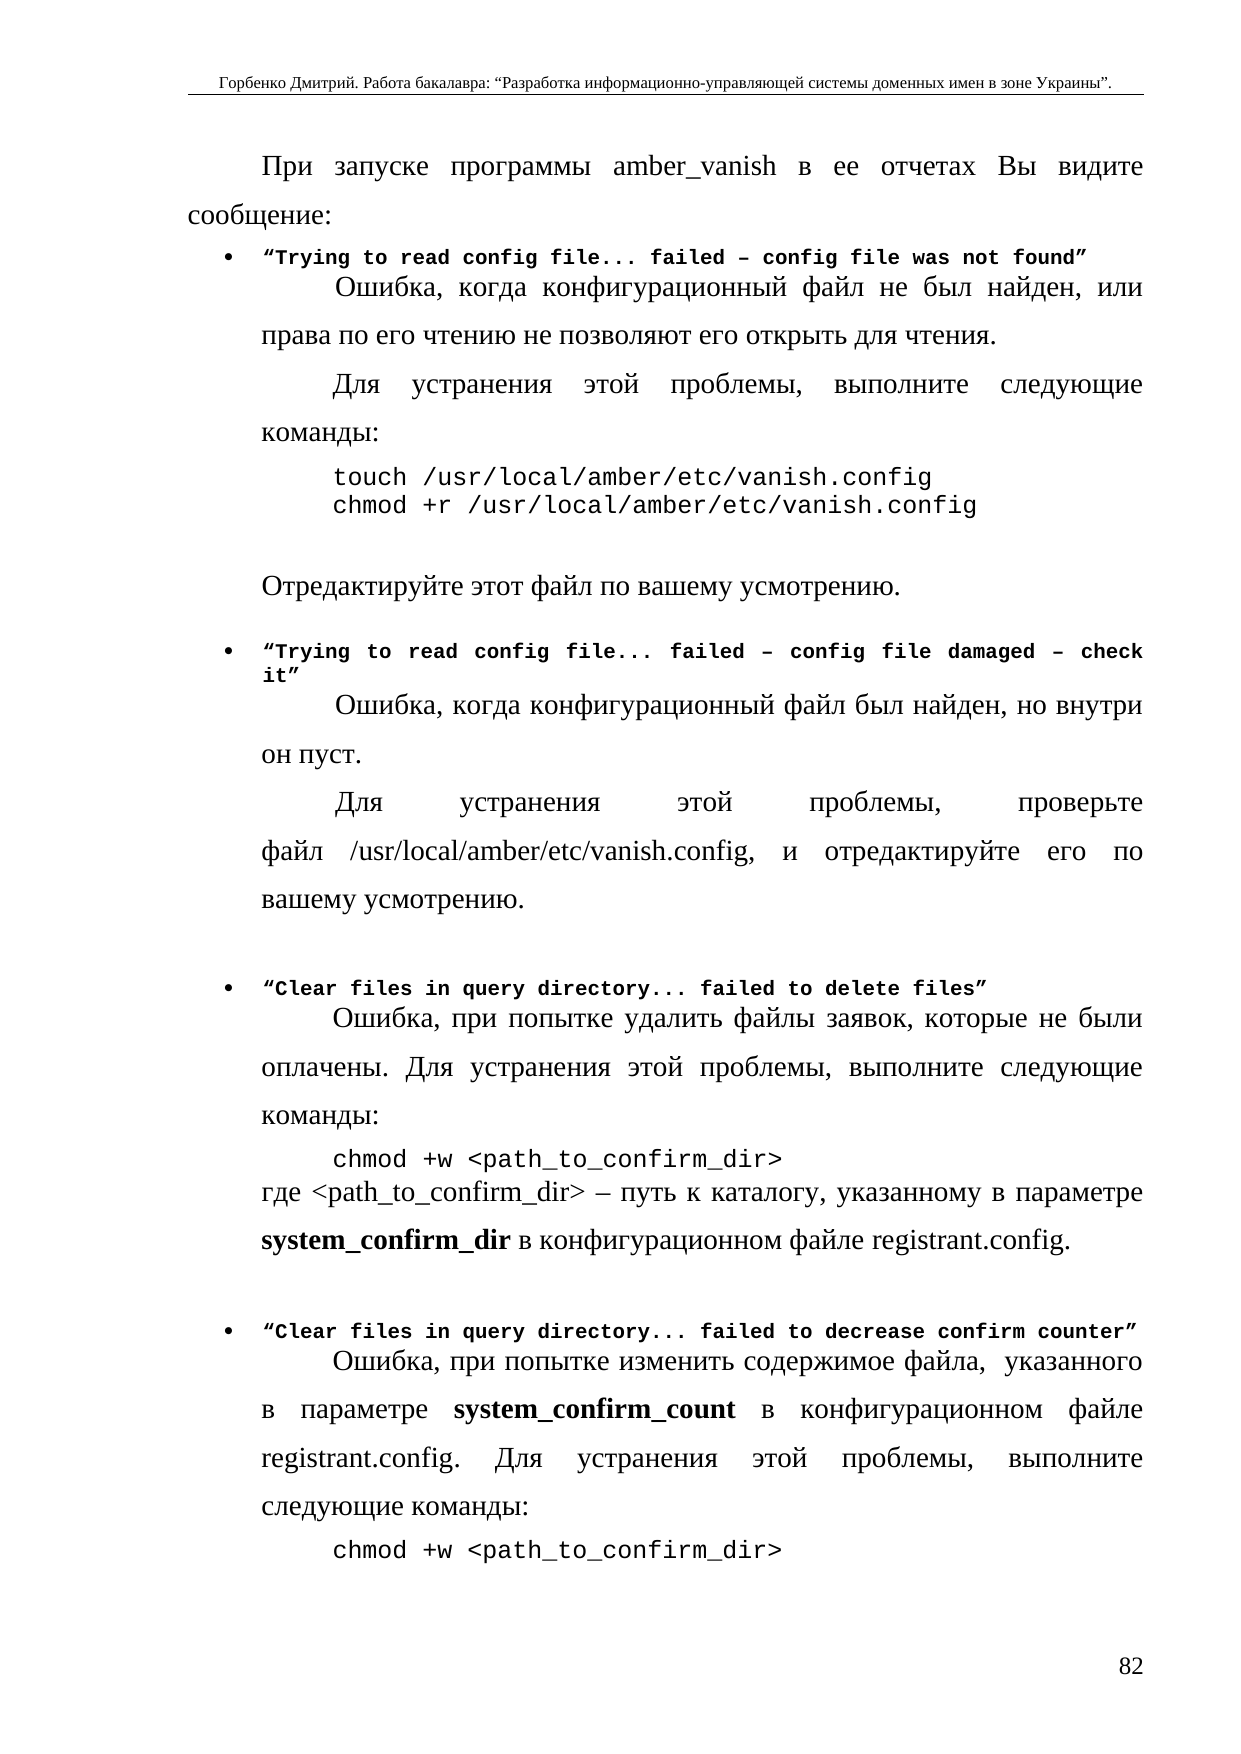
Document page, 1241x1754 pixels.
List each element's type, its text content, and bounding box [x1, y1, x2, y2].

list “Clear files in query directory... failed to delete files” [225, 978, 1144, 1002]
text Ошибка, когда конфигурационный файл был найден, но внутри он пуст. [261, 688, 1144, 769]
text Для устранения этой проблемы, выполните следующие команды: [261, 367, 1144, 448]
text Ошибка, когда конфигурационный файл не был найден, или права по его чтению не позволяют его открыть для чтения. [261, 270, 1144, 351]
text где <path_to_confirm_dir> – путь к каталогу, указанному в параметре system_confirm_dir в конфигурационном файле registrant.config. [261, 1175, 1144, 1256]
text Отредактируйте этот файл по вашему усмотрению. [187, 569, 1144, 601]
list “Trying to read config file... failed – config file was not found” [225, 247, 1144, 270]
text Ошибка, при попытке удалить файлы заявок, которые не были оплачены. Для устранения этой проблемы, выполните следующие команды: [261, 1002, 1144, 1131]
text При запуске программы amber_vanish в ее отчетах Вы видите сообщение: [187, 150, 1144, 231]
text touch /usr/local/amber/etc/vanish.config [258, 464, 1144, 492]
list “Clear files in query directory... failed to decrease confirm counter” [225, 1321, 1144, 1344]
text Ошибка, при попытке изменить содержимое файла, указанного в параметре system_confirm_count в конфигурационном файле registrant.config. Для устранения этой проблемы, выполните следующие команды: [261, 1344, 1144, 1522]
list “Trying to read config file... failed – config file damaged – check it” [225, 641, 1144, 688]
text chmod +w <path_to_confirm_dir> [258, 1147, 1144, 1175]
text Для устранения этой проблемы, проверьте файл /usr/local/amber/etc/vanish.config, и отредактируйте его по вашему усмотрению. [261, 785, 1144, 914]
text chmod +r /usr/local/amber/etc/vanish.config [258, 492, 1144, 521]
text chmod +w <path_to_confirm_dir> [258, 1538, 1144, 1566]
